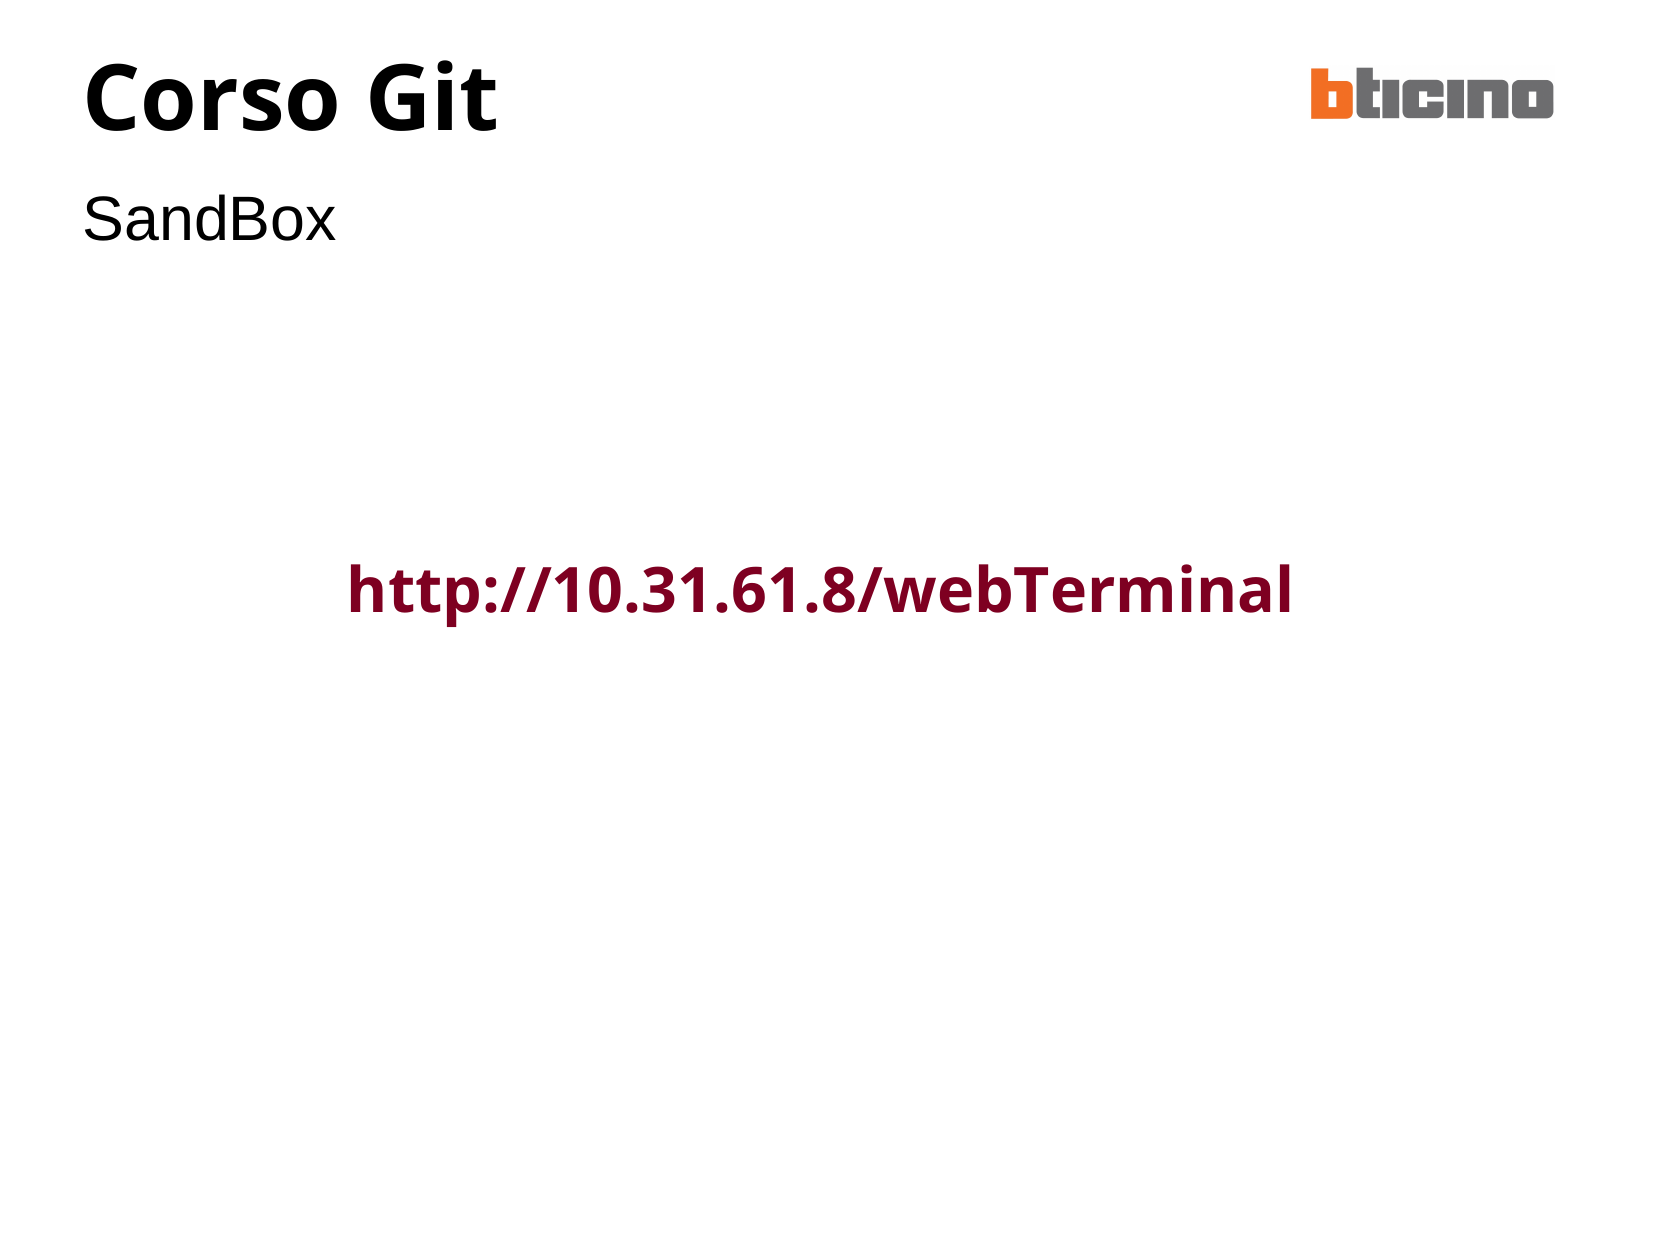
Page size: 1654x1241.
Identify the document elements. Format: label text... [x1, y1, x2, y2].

title Corso Git [82, 48, 1570, 151]
list http://10.31.61.8/webTerminal [82, 552, 1561, 628]
list SandBox [82, 180, 1561, 256]
